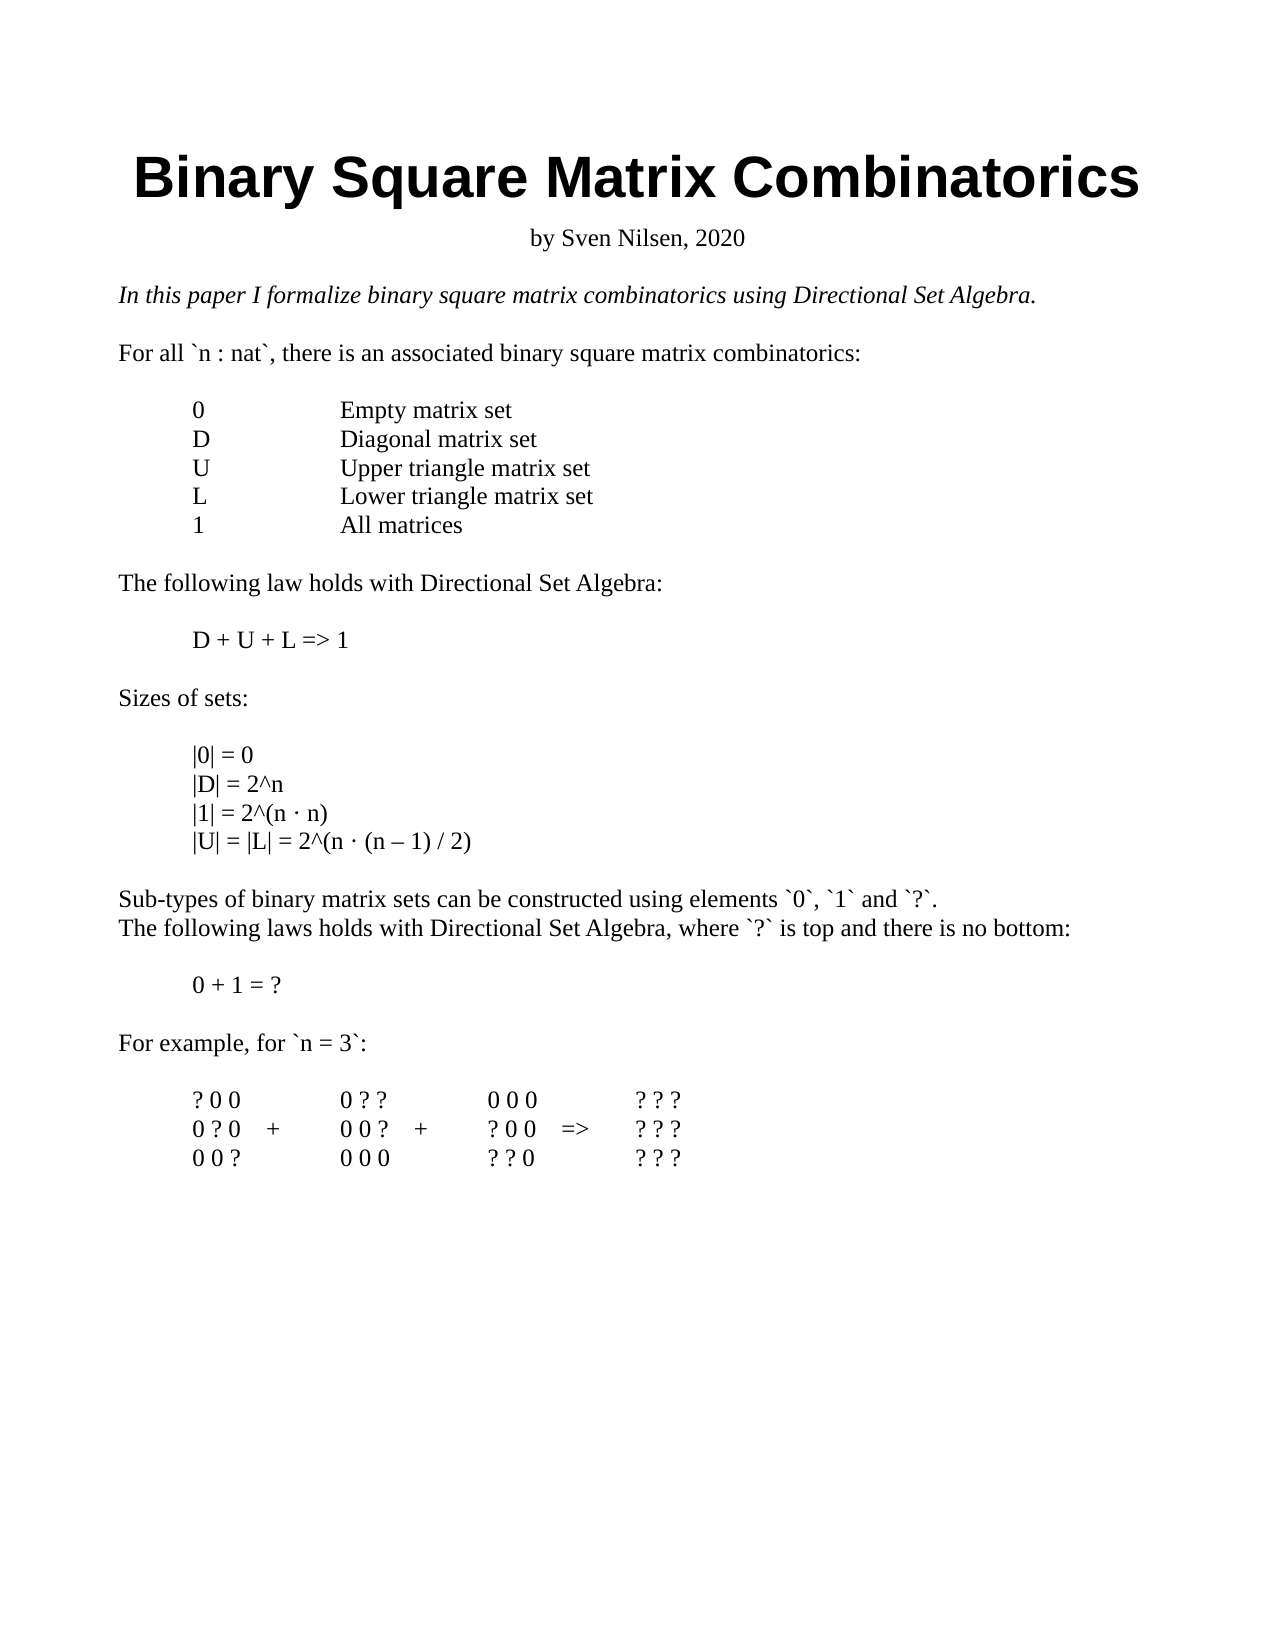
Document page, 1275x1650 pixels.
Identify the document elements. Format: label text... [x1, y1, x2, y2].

text 0 Empty matrix set [118, 395, 1157, 424]
text |U| = |L| = 2^(n · (n – 1) / 2) [118, 826, 1157, 855]
text by Sven Nilsen, 2020 [118, 223, 1157, 251]
title Binary Square Matrix Combinatorics [118, 143, 1157, 210]
text Sizes of sets: [118, 683, 1157, 711]
text D + U + L => 1 [118, 625, 1157, 654]
text |0| = 0 [118, 740, 1157, 769]
text U Upper triangle matrix set [118, 453, 1157, 481]
text In this paper I formalize binary square matrix combinatorics using Directional Set Algebra. [118, 280, 1157, 309]
text D Diagonal matrix set [118, 424, 1157, 453]
text 1 All matrices [118, 510, 1157, 539]
text For all `n : nat`, there is an associated binary square matrix combinatorics: [118, 338, 1157, 366]
text L Lower triangle matrix set [118, 481, 1157, 510]
text ? 0 0 0 ? ? 0 0 0 ? ? ? [118, 1085, 1157, 1114]
text |1| = 2^(n · n) [118, 798, 1157, 826]
text |D| = 2^n [118, 769, 1157, 798]
text The following laws holds with Directional Set Algebra, where `?` is top and there is no bottom: [118, 913, 1157, 941]
text The following law holds with Directional Set Algebra: [118, 568, 1157, 596]
text Sub-types of binary matrix sets can be constructed using elements `0`, `1` and `?`. [118, 884, 1157, 913]
text 0 + 1 = ? [118, 970, 1157, 999]
text For example, for `n = 3`: [118, 1028, 1157, 1056]
text 0 0 ? 0 0 0 ? ? 0 ? ? ? [118, 1143, 1157, 1171]
text 0 ? 0 + 0 0 ? + ? 0 0 => ? ? ? [118, 1114, 1157, 1143]
